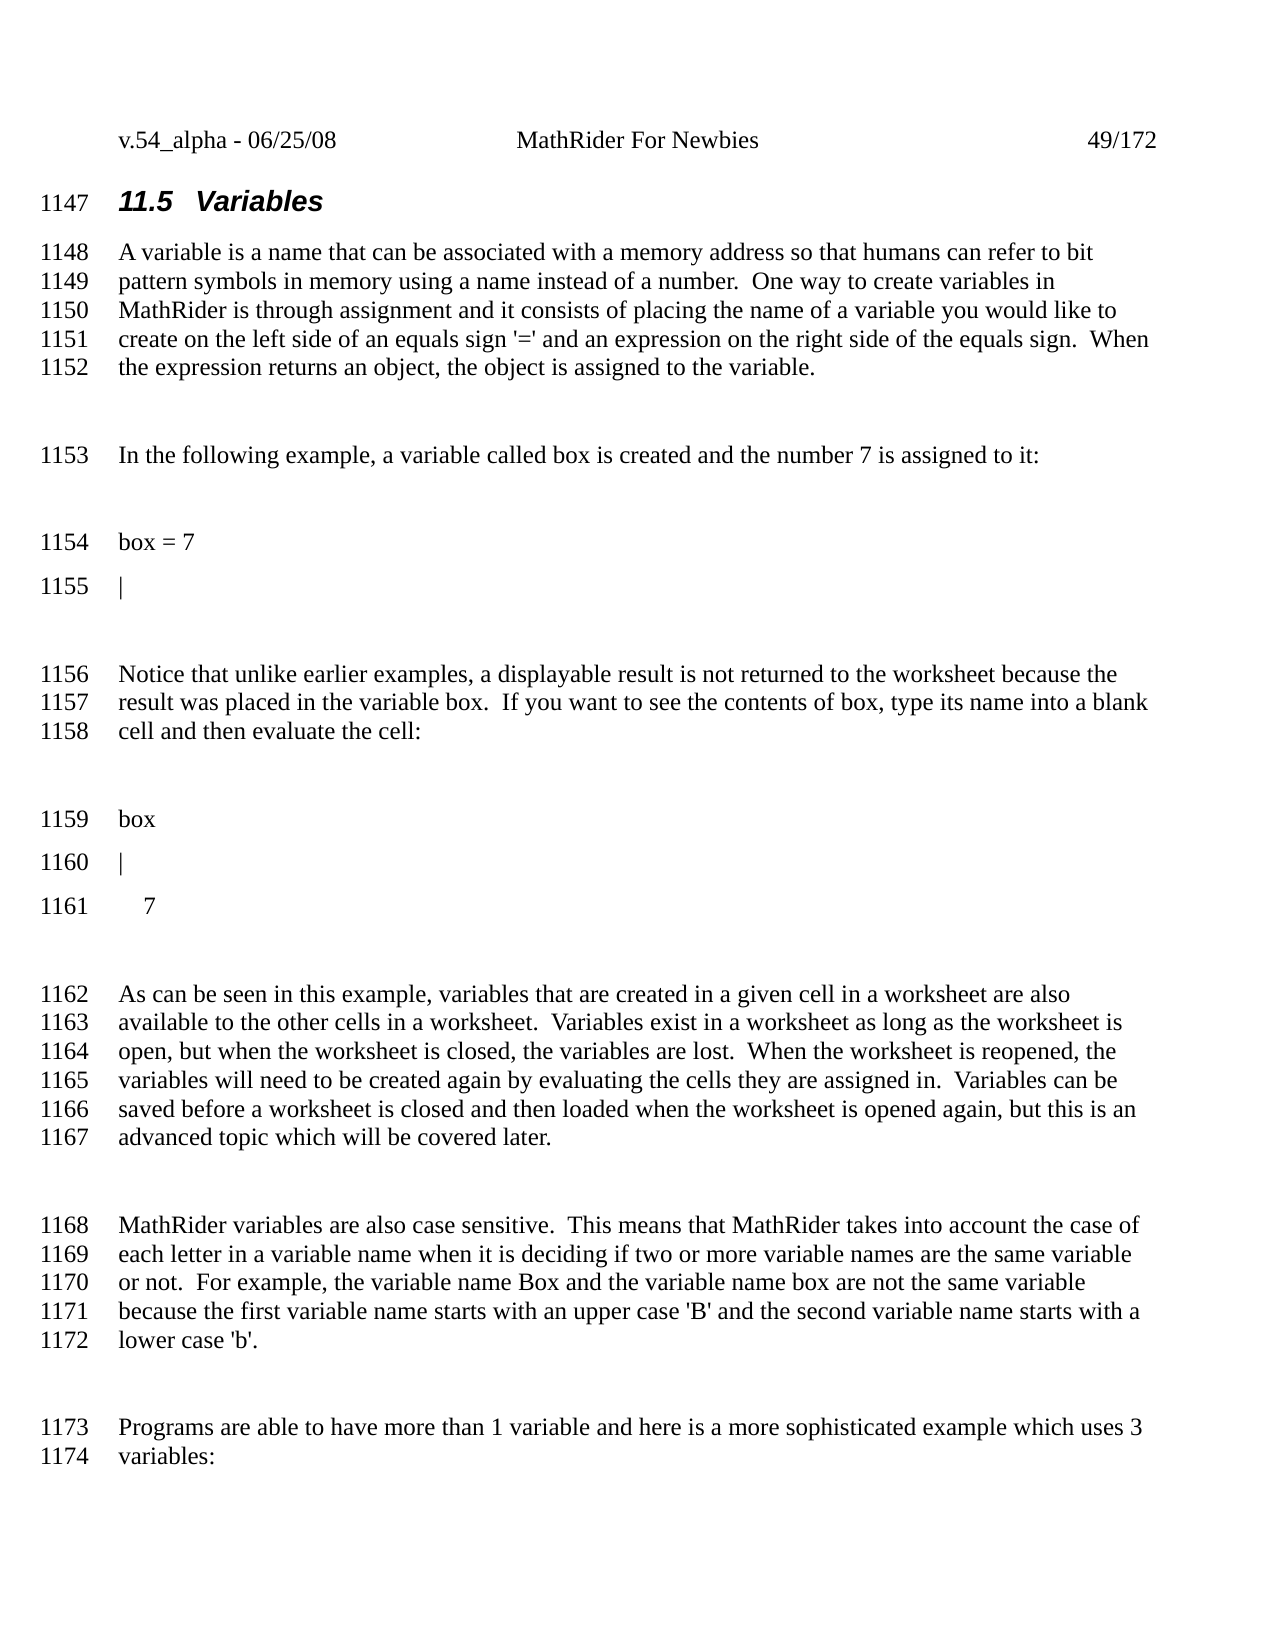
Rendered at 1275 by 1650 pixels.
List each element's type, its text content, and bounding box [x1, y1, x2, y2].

text | [118, 847, 1157, 876]
text box [118, 804, 1157, 832]
text MathRider variables are also case sensitive. This means that MathRider takes into account the case of each letter in a variable name when it is deciding if two or more variable names are the same variable or not. For example, the variable name Box and the variable name box are not the same variable because the first variable name starts with an upper case 'B' and the second variable name starts with a lower case 'b'. [118, 1210, 1157, 1354]
text Programs are able to have more than 1 variable and here is a more sophisticated example which uses 3 variables: [118, 1412, 1157, 1470]
text Notice that unlike earlier examples, a displayable result is not returned to the worksheet because the result was placed in the variable box. If you want to see the contents of box, type its name into a blank cell and then evaluate the cell: [118, 659, 1157, 745]
text 7 [118, 891, 1157, 920]
text As can be seen in this example, variables that are created in a given cell in a worksheet are also available to the other cells in a worksheet. Variables exist in a worksheet as long as the worksheet is open, but when the worksheet is closed, the variables are lost. When the worksheet is reopened, the variables will need to be created again by evaluating the cells they are assigned in. Variables can be saved before a worksheet is closed and then loaded when the worksheet is opened again, but this is an advanced topic which will be covered later. [118, 979, 1157, 1151]
subtitle Variables [118, 184, 1157, 217]
text | [118, 571, 1157, 600]
text A variable is a name that can be associated with a memory address so that humans can refer to bit pattern symbols in memory using a name instead of a number. One way to create variables in MathRider is through assignment and it consists of placing the name of a variable you would like to create on the left side of an equals sign '=' and an expression on the right side of the equals sign. When the expression returns an object, the object is assigned to the variable. [118, 237, 1157, 381]
text box = 7 [118, 527, 1157, 556]
text In the following example, a variable called box is created and the number 7 is assigned to it: [118, 440, 1157, 469]
